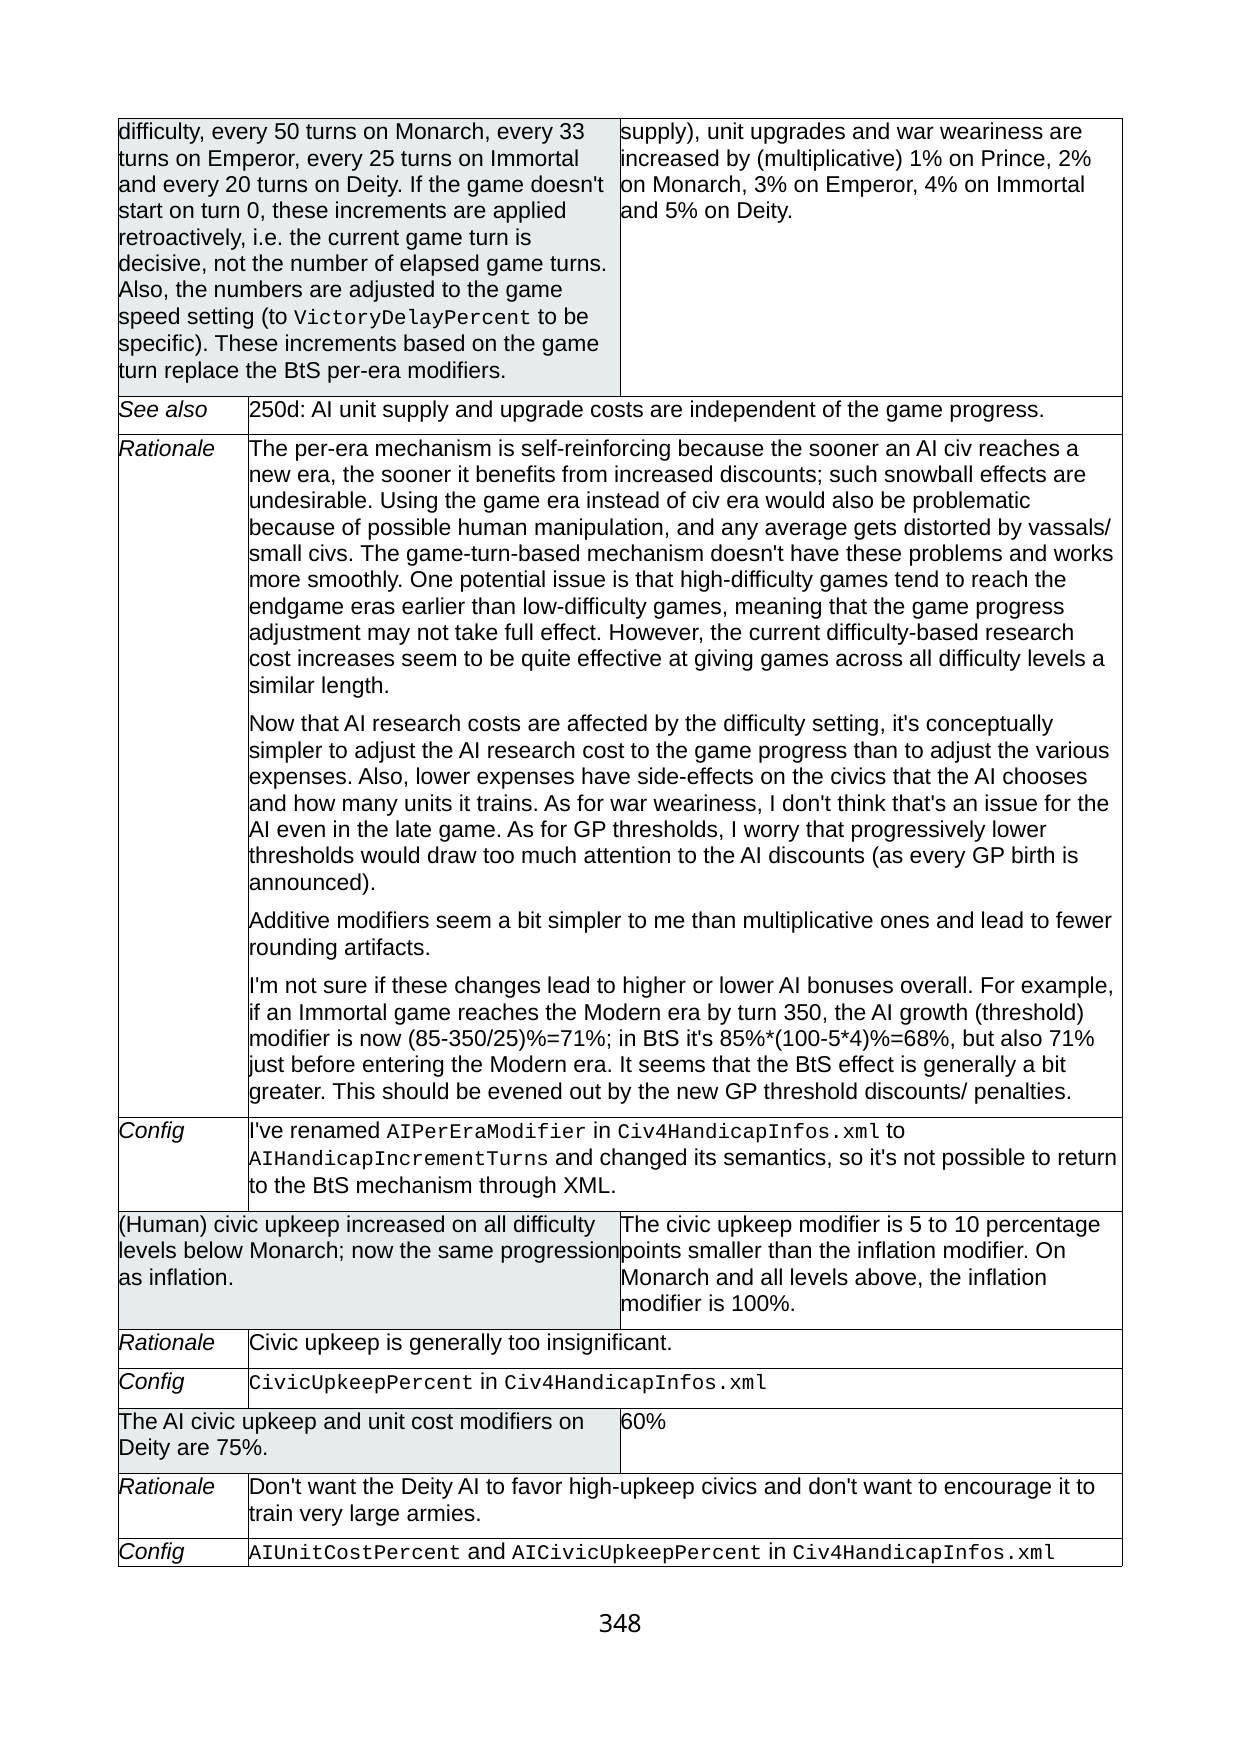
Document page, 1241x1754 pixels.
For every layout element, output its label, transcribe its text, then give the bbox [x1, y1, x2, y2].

table_cell Rationale [119, 1330, 248, 1368]
table_cell Don't want the Deity AI to favor high-upkeep civics and don't want to encourage it to train very large armies. [249, 1474, 1122, 1538]
table_cell The civic upkeep modifier is 5 to 10 percentage points smaller than the inflation modifier. On Monarch and all levels above, the inflation modifier is 100%. [621, 1212, 1122, 1329]
table_cell The AI civic upkeep and unit cost modifiers on Deity are 75%. [119, 1409, 620, 1473]
table_cell (Human) civic upkeep increased on all difficulty levels below Monarch; now the same progression as inflation. [119, 1212, 620, 1329]
table_cell The per-era mechanism is self-reinforcing because the sooner an AI civ reaches a new era, the sooner it benefits from increased discounts; such snowball effects are undesirable. Using the game era instead of civ era would also be problematic because of possible human manipulation, and any average gets distorted by vassals/ small civs. The game-turn-based mechanism doesn't have these problems and works more smoothly. One potential issue is that high-difficulty games tend to reach the endgame eras earlier than low-difficulty games, meaning that the game progress adjustment may not take full effect. However, the current difficulty-based research cost increases seem to be quite effective at giving games across all difficulty levels a similar length. Now that AI research costs are affected by the difficulty setting, it's conceptually simpler to adjust the AI research cost to the game progress than to adjust the various expenses. Also, lower expenses have side-effects on the civics that the AI chooses and how many units it trains. As for war weariness, I don't think that's an issue for the AI even in the late game. As for GP thresholds, I worry that progressively lower thresholds would draw too much attention to the AI discounts (as every GP birth is announced). Additive modifiers seem a bit simpler to me than multiplicative ones and lead to fewer rounding artifacts. I'm not sure if these changes lead to higher or lower AI bonuses overall. For example, if an Immortal game reaches the Modern era by turn 350, the AI growth (threshold) modifier is now (85-350/25)%=71%; in BtS it's 85%*(100-5*4)%=68%, but also 71% just before entering the Modern era. It seems that the BtS effect is generally a bit greater. This should be evened out by the new GP threshold discounts/ penalties. [249, 435, 1122, 1117]
table_cell 60% [621, 1409, 1122, 1473]
table_cell CivicUpkeepPercent in Civ4HandicapInfos.xml [249, 1369, 1122, 1408]
table_cell difficulty, every 50 turns on Monarch, every 33 turns on Emperor, every 25 turns on Immortal and every 20 turns on Deity. If the game doesn't start on turn 0, these increments are applied retroactively, i.e. the current game turn is decisive, not the number of elapsed game turns. Also, the numbers are adjusted to the game speed setting (to VictoryDelayPercent to be specific). These increments based on the game turn replace the BtS per-era modifiers. [119, 119, 620, 396]
table_cell Rationale [119, 1474, 248, 1538]
table_cell AIUnitCostPercent and AICivicUpkeepPercent in Civ4HandicapInfos.xml [249, 1539, 1122, 1566]
table_cell Config [119, 1369, 248, 1408]
table_cell Config [119, 1118, 248, 1211]
table_cell Config [119, 1539, 248, 1566]
table_cell supply), unit upgrades and war weariness are increased by (multiplicative) 1% on Prince, 2% on Monarch, 3% on Emperor, 4% on Immortal and 5% on Deity. [621, 119, 1122, 396]
table_cell I've renamed AIPerEraModifier in Civ4HandicapInfos.xml to AIHandicapIncrementTurns and changed its semantics, so it's not possible to return to the BtS mechanism through XML. [249, 1118, 1122, 1211]
table_cell Rationale [119, 435, 248, 1117]
table_cell 250d: AI unit supply and upgrade costs are independent of the game progress. [249, 397, 1122, 434]
table_cell See also [119, 397, 248, 434]
table_cell Civic upkeep is generally too insignificant. [249, 1330, 1122, 1368]
